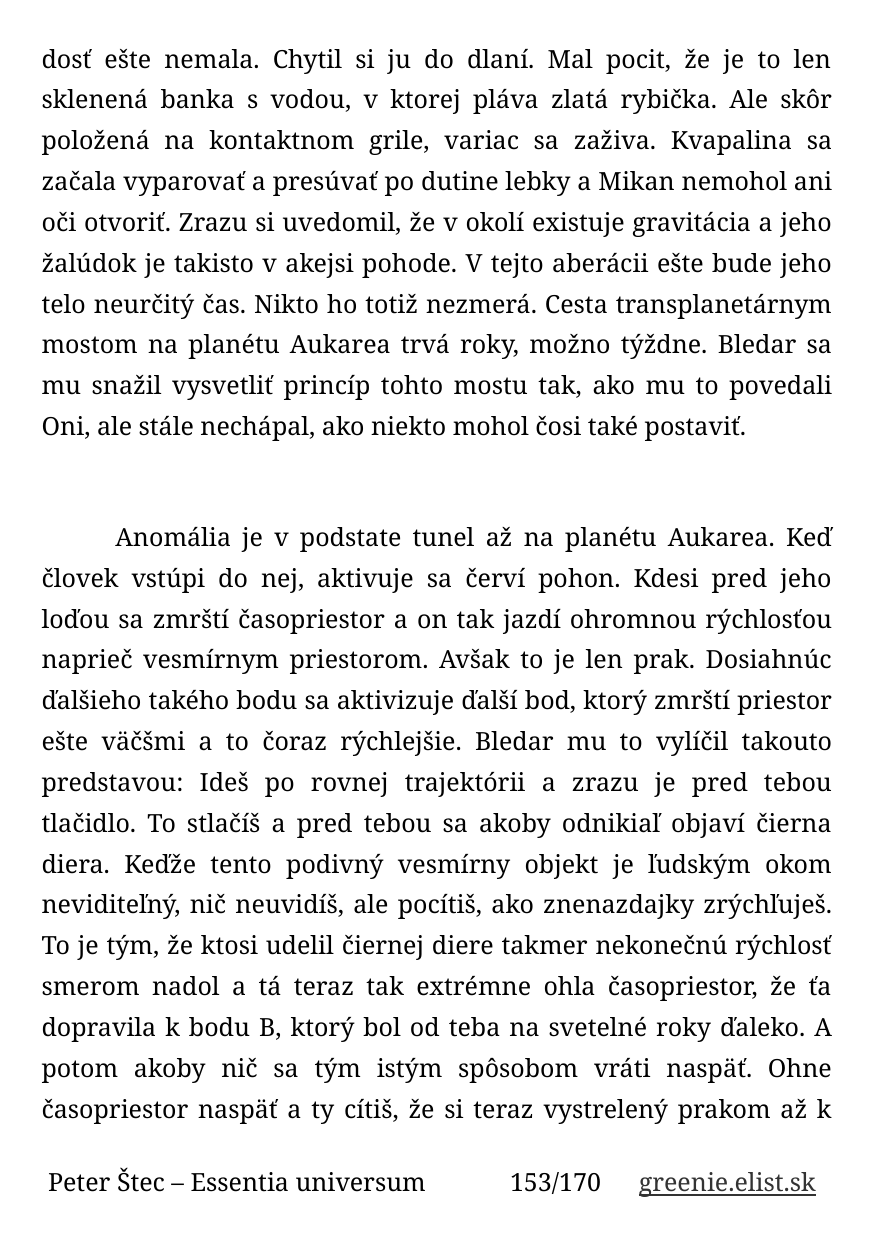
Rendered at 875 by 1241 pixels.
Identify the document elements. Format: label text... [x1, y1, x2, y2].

text dosť ešte nemala. Chytil si ju do dlaní. Mal pocit, že je to len sklenená banka s vodou, v ktorej pláva zlatá rybička. Ale skôr položená na kontaktnom grile, variac sa zaživa. Kvapalina sa začala vyparovať a presúvať po dutine lebky a Mikan nemohol ani oči otvoriť. Zrazu si uvedomil, že v okolí existuje gravitácia a jeho žalúdok je takisto v akejsi pohode. V tejto aberácii ešte bude jeho telo neurčitý čas. Nikto ho totiž nezmerá. Cesta transplanetárnym mostom na planétu Aukarea trvá roky, možno týždne. Bledar sa mu snažil vysvetliť princíp tohto mostu tak, ako mu to povedali Oni, ale stále nechápal, ako niekto mohol čosi také postaviť. [41, 41, 833, 443]
text Anomália je v podstate tunel až na planétu Aukarea. Keď človek vstúpi do nej, aktivuje sa červí pohon. Kdesi pred jeho loďou sa zmrští časopriestor a on tak jazdí ohromnou rýchlosťou naprieč vesmírnym priestorom. Avšak to je len prak. Dosiahnúc ďalšieho takého bodu sa aktivizuje ďalší bod, ktorý zmrští priestor ešte väčšmi a to čoraz rýchlejšie. Bledar mu to vylíčil takouto predstavou: Ideš po rovnej trajektórii a zrazu je pred tebou tlačidlo. To stlačíš a pred tebou sa akoby odnikiaľ objaví čierna diera. Keďže tento podivný vesmírny objekt je ľudským okom neviditeľný, nič neuvidíš, ale pocítiš, ako znenazdajky zrýchľuješ. To je tým, že ktosi udelil čiernej diere takmer nekonečnú rýchlosť smerom nadol a tá teraz tak extrémne ohla časopriestor, že ťa dopravila k bodu B, ktorý bol od teba na svetelné roky ďaleko. A potom akoby nič sa tým istým spôsobom vráti naspäť. Ohne časopriestor naspäť a ty cítiš, že si teraz vystrelený prakom až k [41, 520, 833, 1125]
